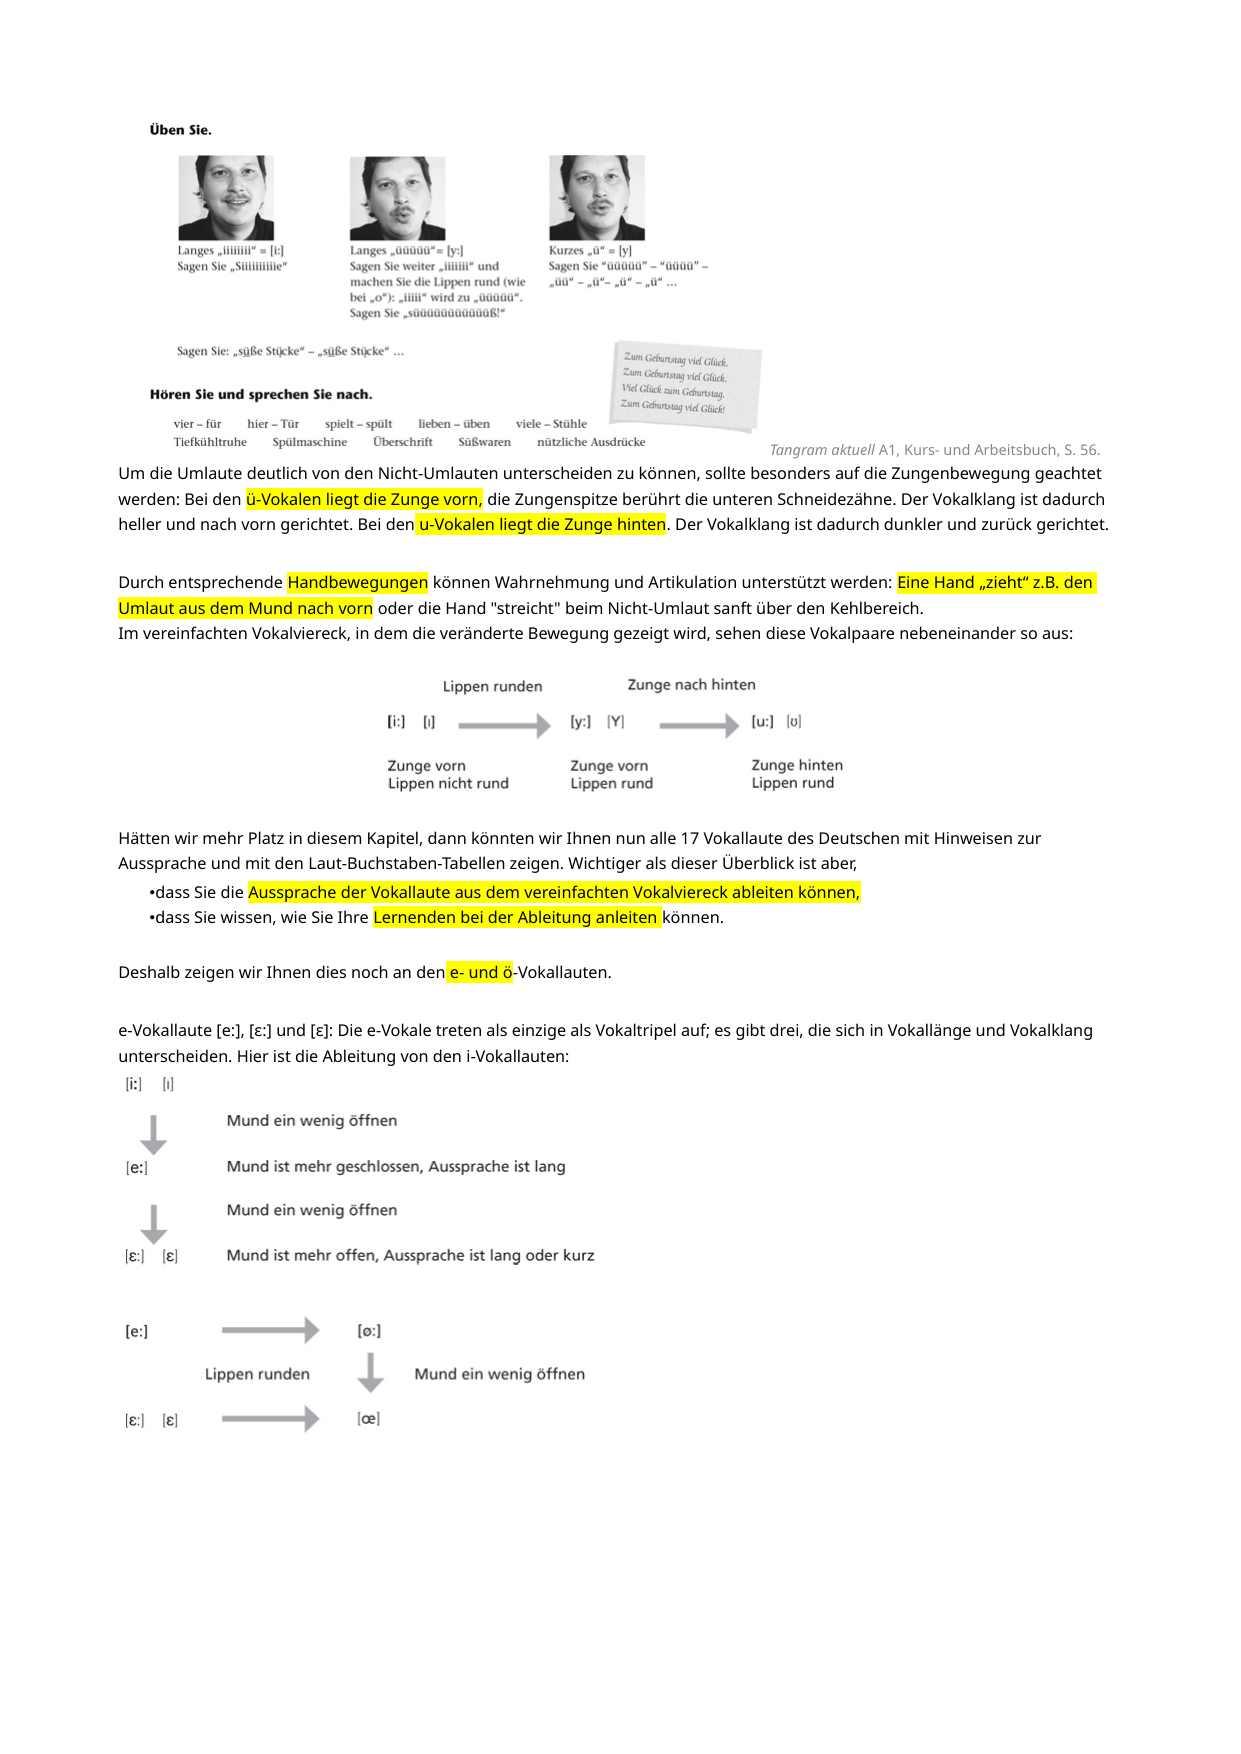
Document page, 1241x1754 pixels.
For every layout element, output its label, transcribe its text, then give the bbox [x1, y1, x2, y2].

list dass Sie die Aussprache der Vokallaute aus dem vereinfachten Vokalviereck ableiten können, [118, 878, 1122, 903]
picture [118, 1311, 610, 1436]
picture [118, 1070, 610, 1274]
text Im vereinfachten Vokalviereck, in dem die veränderte Bewegung gezeigt wird, sehen diese Vokalpaare nebeneinander so aus: [118, 622, 1122, 644]
text Hätten wir mehr Platz in diesem Kapitel, dann könnten wir Ihnen nun alle 17 Vokallaute des Deutschen mit Hinweisen zur Aussprache und mit den Laut-Buchstaben-Tabellen zeigen. Wichtiger als dieser Überblick ist aber, [118, 827, 1122, 874]
text e-Vokallaute [e:], [ε:] und [ε]: Die e-Vokale treten als einzige als Vokaltripel auf; es gibt drei, die sich in Vokallänge und Vokalklang unterscheiden. Hier ist die Ableitung von den i-Vokallauten: [118, 1019, 1122, 1067]
list dass Sie wissen, wie Sie Ihre Lernenden bei der Ableitung anleiten können. [118, 903, 1122, 928]
text Um die Umlaute deutlich von den Nicht-Umlauten unterscheiden zu können, sollte besonders auf die Zungenbewegung geachtet werden: Bei den ü-Vokalen liegt die Zunge vorn, die Zungenspitze berührt die unteren Schneidezähne. Der Vokalklang ist dadurch heller und nach vorn gerichtet. Bei den u-Vokalen liegt die Zunge hinten. Der Vokalklang ist dadurch dunkler und zurück gerichtet. [118, 462, 1122, 535]
picture [374, 673, 867, 798]
text Deshalb zeigen wir Ihnen dies noch an den e- und ö-Vokallauten. [118, 961, 1122, 983]
text Tangram aktuell A1, Kurs- und Arbeitsbuch, S. 56. [118, 118, 1122, 459]
picture [139, 118, 770, 456]
text Durch entsprechende Handbewegungen können Wahrnehmung und Artikulation unterstützt werden: Eine Hand „zieht“ z.B. den Umlaut aus dem Mund nach vorn oder die Hand "streicht" beim Nicht-Umlaut sanft über den Kehlbereich. [118, 572, 1122, 619]
